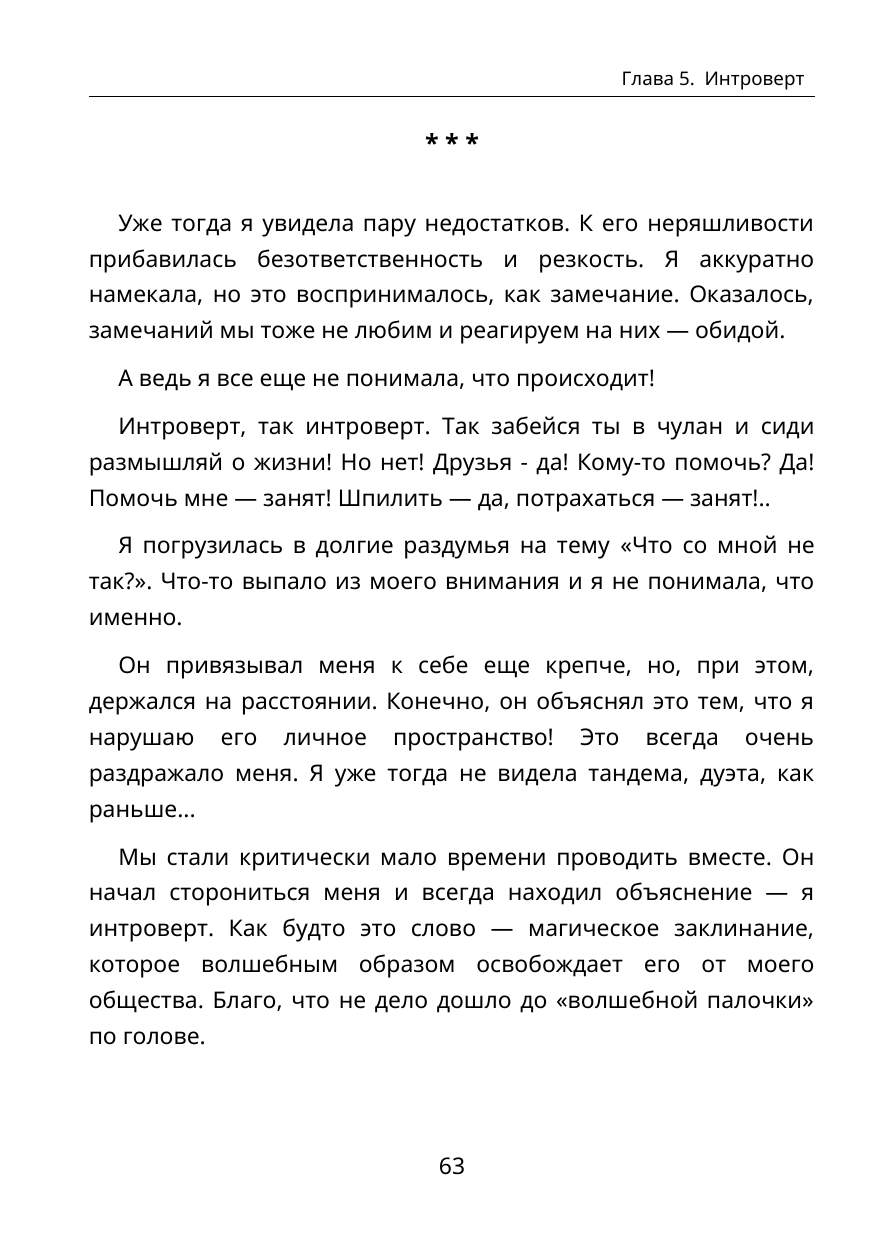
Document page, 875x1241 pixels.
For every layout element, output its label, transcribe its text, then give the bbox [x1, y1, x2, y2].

text Мы стали критически мало времени проводить вместе. Он начал сторониться меня и всегда находил объяснение — я интроверт. Как будто это слово — магическое заклинание, которое волшебным образом освобождает его от моего общества. Благо, что не дело дошло до «волшебной палочки» по голове. [88, 840, 815, 1051]
text Он привязывал меня к себе еще крепче, но, при этом, держался на расстоянии. Конечно, он объяснял это тем, что я нарушаю его личное пространство! Это всегда очень раздражало меня. Я уже тогда не видела тандема, дуэта, как раньше... [88, 649, 815, 824]
text Я погрузилась в долгие раздумья на тему «Что со мной не так?». Что-то выпало из моего внимания и я не понимала, что именно. [88, 529, 815, 632]
text Интроверт, так интроверт. Так забейся ты в чулан и сиди размышляй о жизни! Но нет! Друзья - да! Кому-то помочь? Да! Помочь мне — занят! Шпилить — да, потрахаться — занят!.. [88, 410, 815, 513]
subtitle * * * [88, 126, 815, 160]
text А ведь я все еще не понимала, что происходит! [88, 362, 815, 393]
text Уже тогда я увидела пару недостатков. К его неряшливости прибавилась безответственность и резкость. Я аккуратно намекала, но это воспринималось, как замечание. Оказалось, замечаний мы тоже не любим и реагируем на них — обидой. [88, 207, 815, 346]
